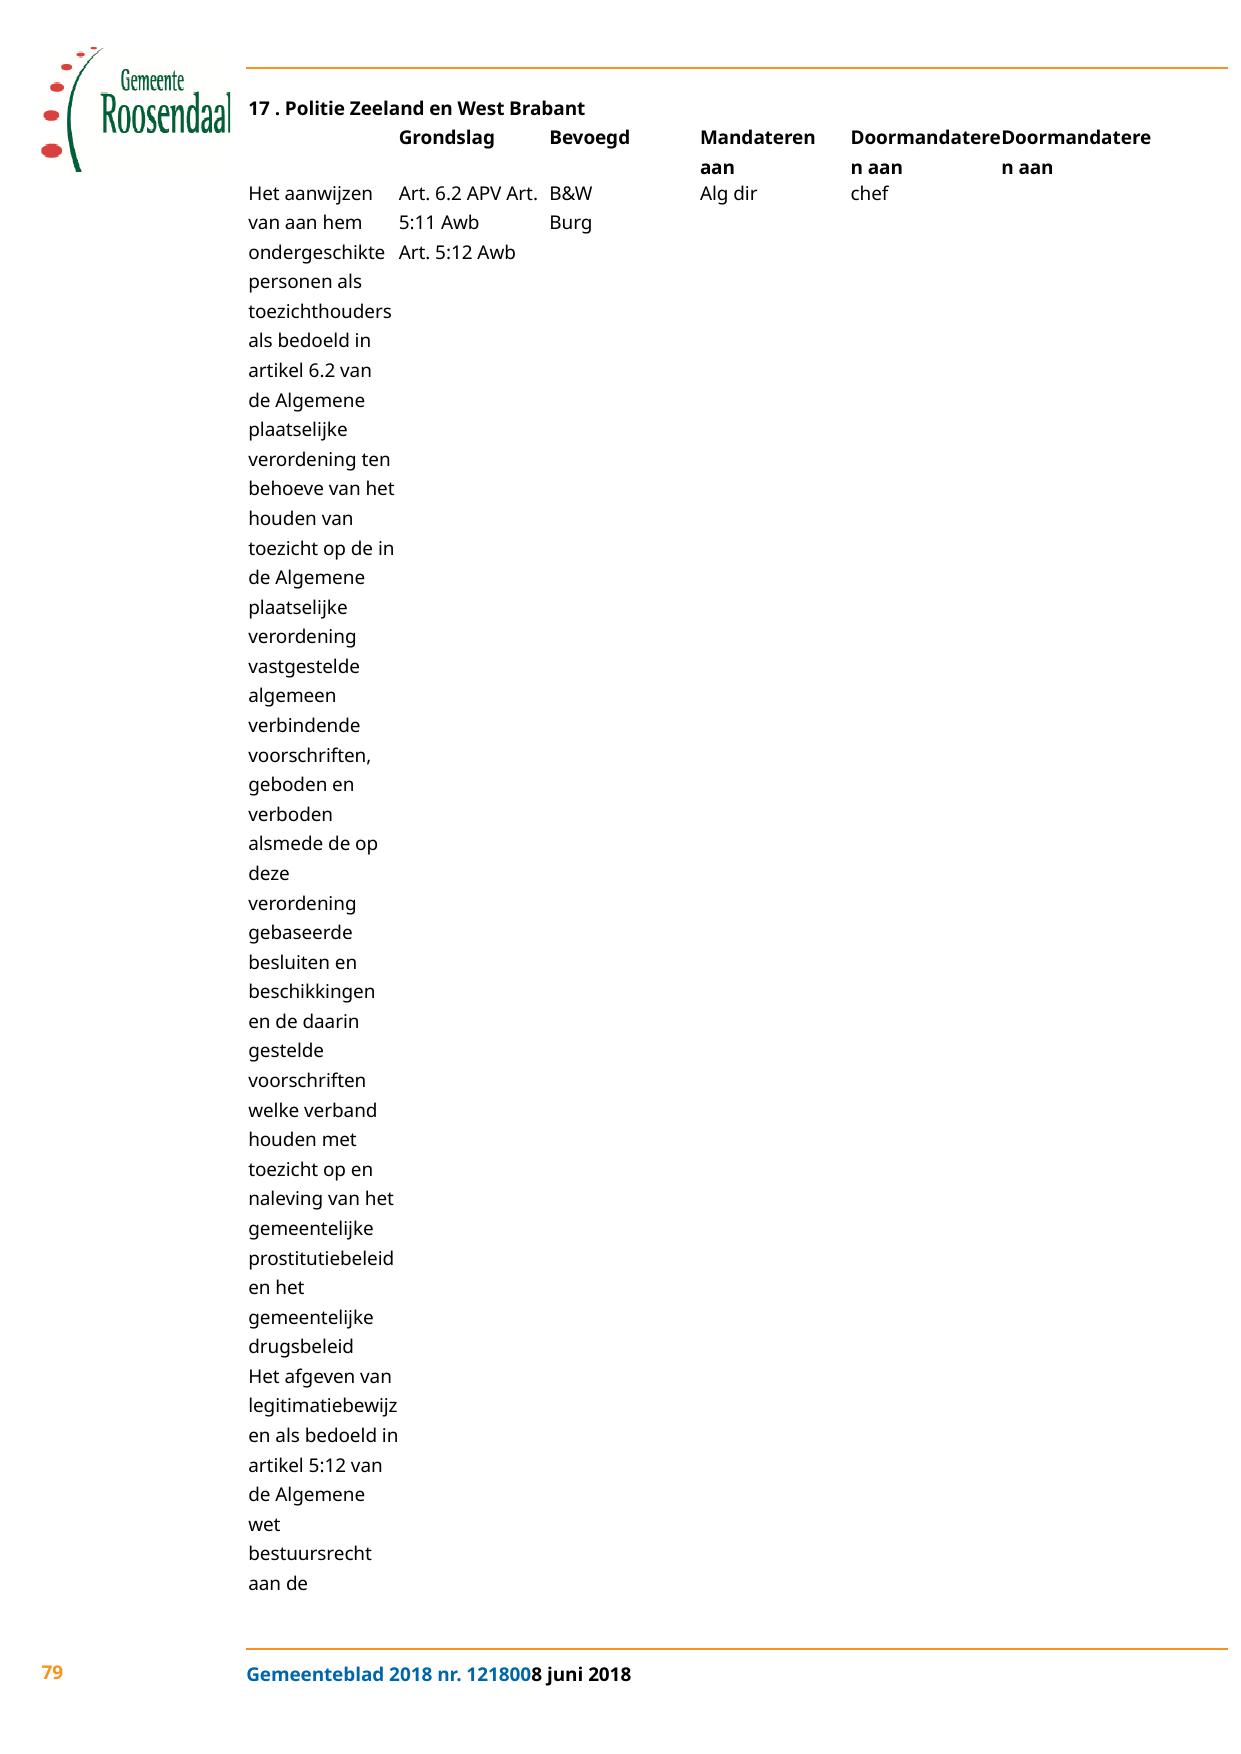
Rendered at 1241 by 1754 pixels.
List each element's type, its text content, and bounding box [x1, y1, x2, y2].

text 17 . Politie Zeeland en West Brabant [248, 95, 1152, 121]
table_header Doormandateren aan [850, 125, 1001, 180]
table_header Bevoegd [549, 125, 700, 180]
picture [41, 47, 231, 172]
table_cell B&W Burg [549, 180, 700, 1596]
table_header Doormandateren aan [1001, 125, 1152, 180]
table_cell Het aanwijzen van aan hem ondergeschikte personen als toezichthouders als bedoeld in artikel 6.2 van de Algemene plaatselijke verordening ten behoeve van het houden van toezicht op de in de Algemene plaatselijke verordening vastgestelde algemeen verbindende voorschriften, geboden en verboden alsmede de op deze verordening gebaseerde besluiten en beschikkingen en de daarin gestelde voorschriften welke verband houden met toezicht op en naleving van het gemeentelijke prostitutiebeleid en het gemeentelijke drugsbeleid Het afgeven van legitimatiebewijzen als bedoeld in artikel 5:12 van de Algemene wet bestuursrecht aan de [248, 180, 398, 1596]
table_cell Art. 6.2 APV Art. 5:11 Awb Art. 5:12 Awb [399, 180, 549, 1596]
table_cell chef [850, 180, 1001, 1596]
table_header Grondslag [399, 125, 549, 180]
table_header [248, 125, 398, 180]
table_header Mandateren aan [700, 125, 850, 180]
table_cell [1001, 180, 1152, 1596]
table_cell Alg dir [700, 180, 850, 1596]
